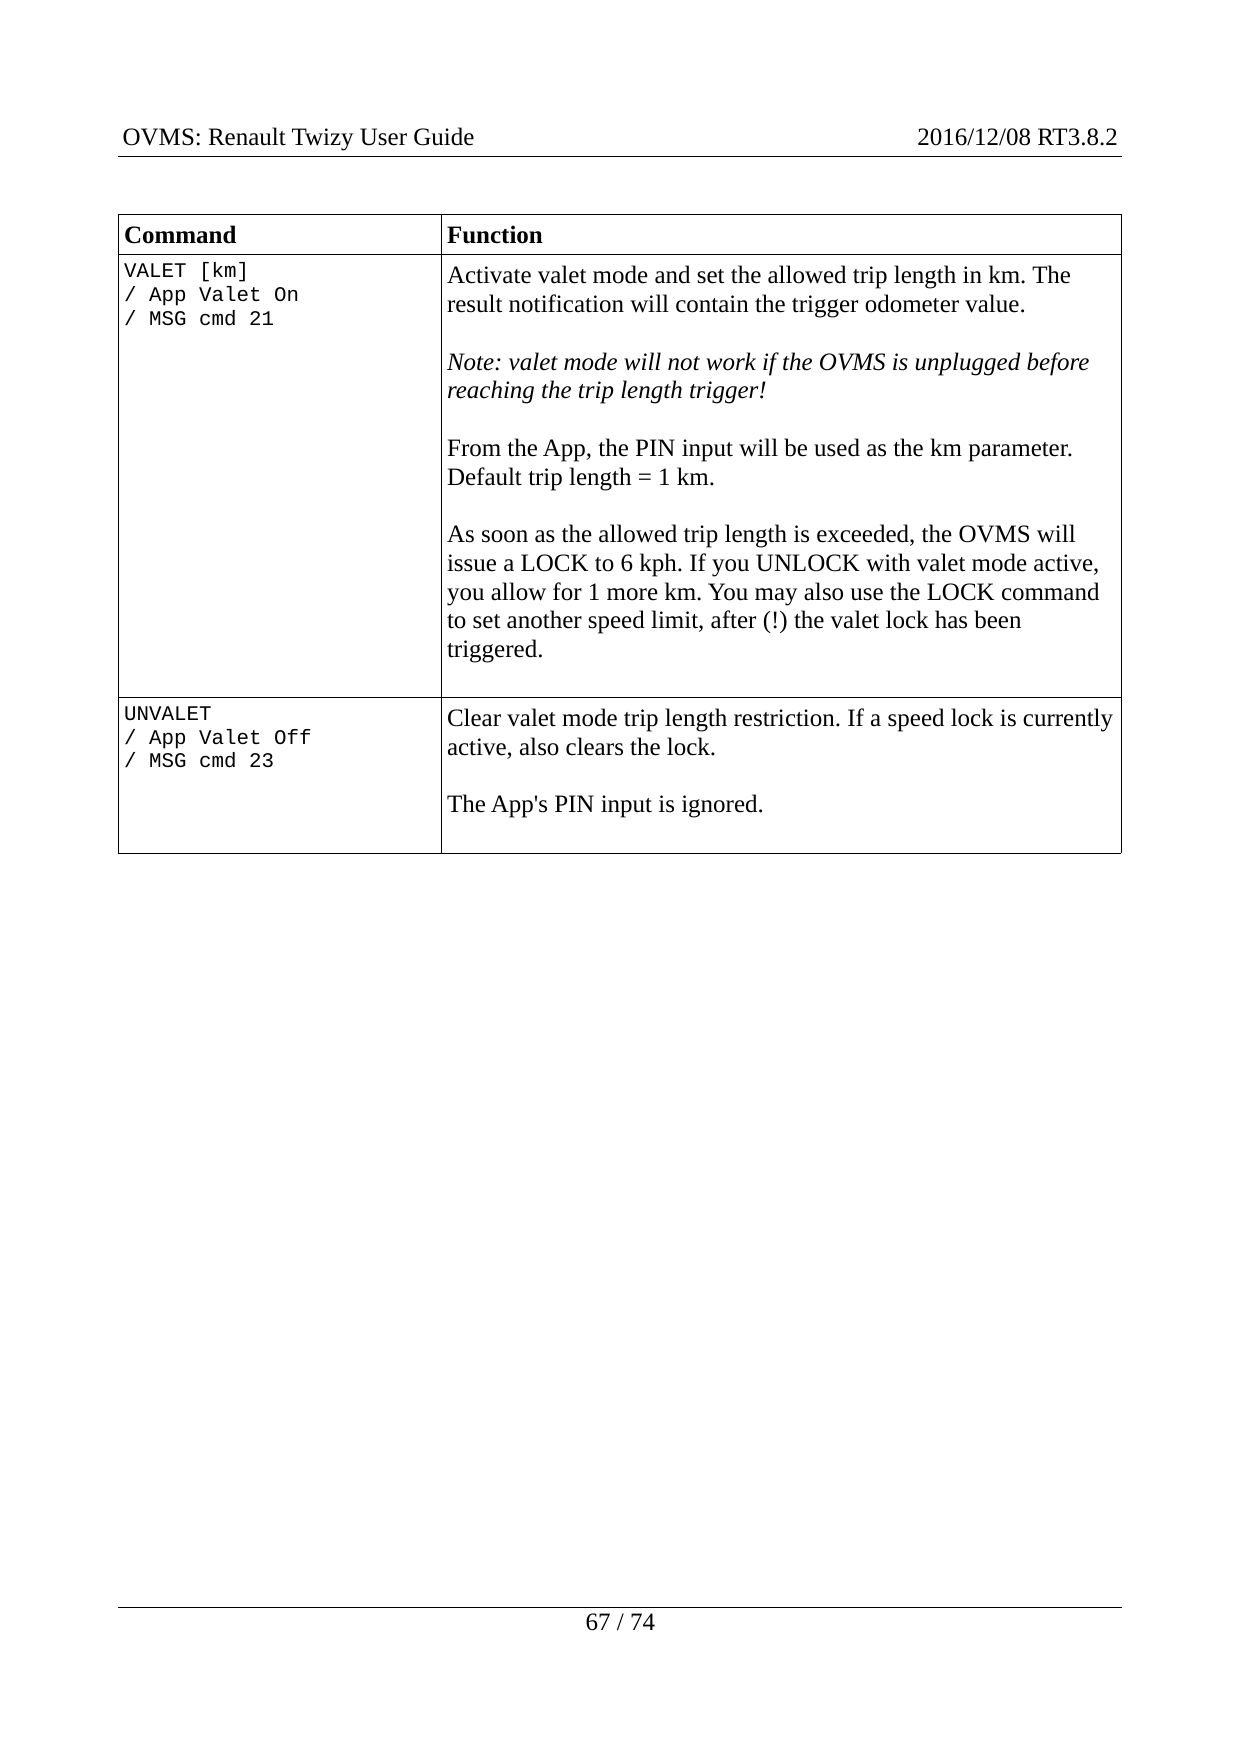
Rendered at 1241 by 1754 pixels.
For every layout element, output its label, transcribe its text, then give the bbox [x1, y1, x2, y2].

table_header Command [119, 215, 441, 254]
table_cell Clear valet mode trip length restriction. If a speed lock is currently active, also clears the lock. The App's PIN input is ignored. [442, 698, 1121, 853]
table_cell VALET [km] / App Valet On / MSG cmd 21 [119, 255, 441, 697]
table_cell UNVALET / App Valet Off / MSG cmd 23 [119, 698, 441, 853]
table_header Function [442, 215, 1121, 254]
table_cell Activate valet mode and set the allowed trip length in km. The result notification will contain the trigger odometer value. Note: valet mode will not work if the OVMS is unplugged before reaching the trip length trigger! From the App, the PIN input will be used as the km parameter. Default trip length = 1 km. As soon as the allowed trip length is exceeded, the OVMS will issue a LOCK to 6 kph. If you UNLOCK with valet mode active, you allow for 1 more km. You may also use the LOCK command to set another speed limit, after (!) the valet lock has been triggered. [442, 255, 1121, 697]
